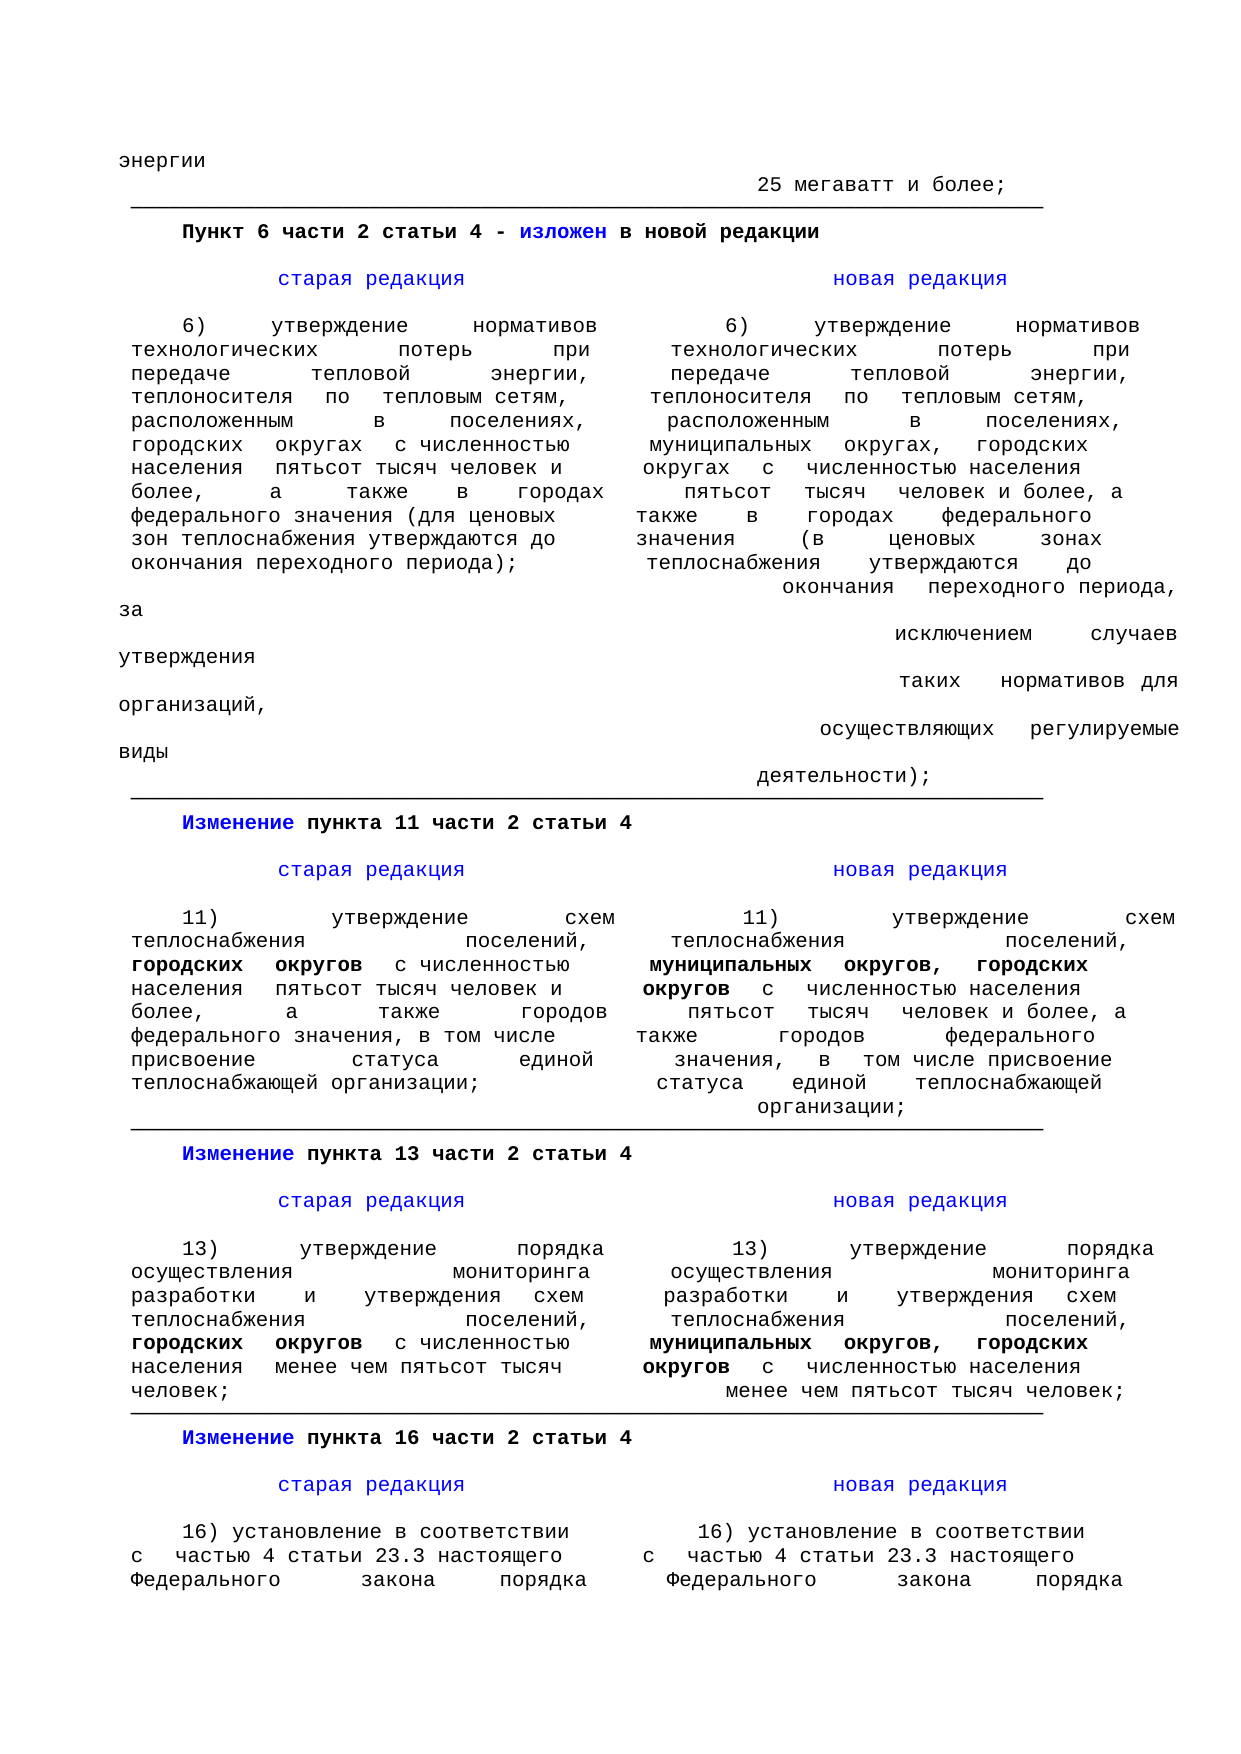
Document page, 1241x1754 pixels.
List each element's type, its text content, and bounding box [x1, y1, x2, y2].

text городских округах с численностью муниципальных округах, городских [118, 434, 1181, 457]
text ───────────────────────────────────────────────────────────────────────── [118, 197, 1181, 221]
text осуществляющих регулируемые виды [118, 717, 1181, 765]
text 11) утверждение схем 11) утверждение схем [118, 907, 1181, 930]
text ───────────────────────────────────────────────────────────────────────── [118, 788, 1181, 812]
text зон теплоснабжения утверждаются до значения (в ценовых зонах [118, 528, 1181, 552]
text с частью 4 статьи 23.3 настоящего с частью 4 статьи 23.3 настоящего [118, 1545, 1181, 1569]
text передаче тепловой энергии, передаче тепловой энергии, [118, 363, 1181, 386]
text окончания переходного периода, за [118, 576, 1181, 623]
text деятельности); [118, 765, 1181, 788]
text ───────────────────────────────────────────────────────────────────────── [118, 1119, 1181, 1143]
text Федерального закона порядка Федерального закона порядка [118, 1569, 1181, 1592]
text 25 мегаватт и более; [118, 174, 1181, 197]
text городских округов с численностью муниципальных округов, городских [118, 1332, 1181, 1356]
text расположенным в поселениях, расположенным в поселениях, [118, 410, 1181, 434]
text Изменение пункта 11 части 2 статьи 4 [118, 812, 1181, 836]
text осуществления мониторинга осуществления мониторинга [118, 1261, 1181, 1285]
text городских округов с численностью муниципальных округов, городских [118, 954, 1181, 978]
text 13) утверждение порядка 13) утверждение порядка [118, 1238, 1181, 1261]
text 16) установление в соответствии 16) установление в соответствии [118, 1521, 1181, 1545]
text старая редакция новая редакция [118, 1474, 1181, 1498]
text теплоснабжения поселений, теплоснабжения поселений, [118, 930, 1181, 954]
text присвоение статуса единой значения, в том числе присвоение [118, 1048, 1181, 1072]
text населения пятьсот тысяч человек и округов с численностью населения [118, 978, 1181, 1001]
text старая редакция новая редакция [118, 859, 1181, 883]
text организации; [118, 1096, 1181, 1119]
text более, а также в городах пятьсот тысяч человек и более, а [118, 481, 1181, 505]
text федерального значения (для ценовых также в городах федерального [118, 505, 1181, 528]
text старая редакция новая редакция [118, 268, 1181, 292]
text ───────────────────────────────────────────────────────────────────────── [118, 1403, 1181, 1427]
text более, а также городов пятьсот тысяч человек и более, а [118, 1001, 1181, 1025]
text разработки и утверждения схем разработки и утверждения схем [118, 1285, 1181, 1309]
text 6) утверждение нормативов 6) утверждение нормативов [118, 316, 1181, 339]
text человек; менее чем пятьсот тысяч человек; [118, 1379, 1181, 1403]
text Пункт 6 части 2 статьи 4 - изложен в новой редакции [118, 221, 1181, 244]
text теплоносителя по тепловым сетям, теплоносителя по тепловым сетям, [118, 386, 1181, 410]
text теплоснабжающей организации; статуса единой теплоснабжающей [118, 1072, 1181, 1096]
text таких нормативов для организаций, [118, 670, 1181, 717]
text Изменение пункта 13 части 2 статьи 4 [118, 1143, 1181, 1167]
text энергии [118, 150, 1181, 174]
text федерального значения, в том числе также городов федерального [118, 1025, 1181, 1048]
text населения пятьсот тысяч человек и округах с численностью населения [118, 457, 1181, 481]
text исключением случаев утверждения [118, 623, 1181, 670]
text старая редакция новая редакция [118, 1190, 1181, 1214]
text населения менее чем пятьсот тысяч округов с численностью населения [118, 1356, 1181, 1379]
text Изменение пункта 16 части 2 статьи 4 [118, 1427, 1181, 1451]
text теплоснабжения поселений, теплоснабжения поселений, [118, 1309, 1181, 1332]
text технологических потерь при технологических потерь при [118, 339, 1181, 363]
text окончания переходного периода); теплоснабжения утверждаются до [118, 552, 1181, 576]
